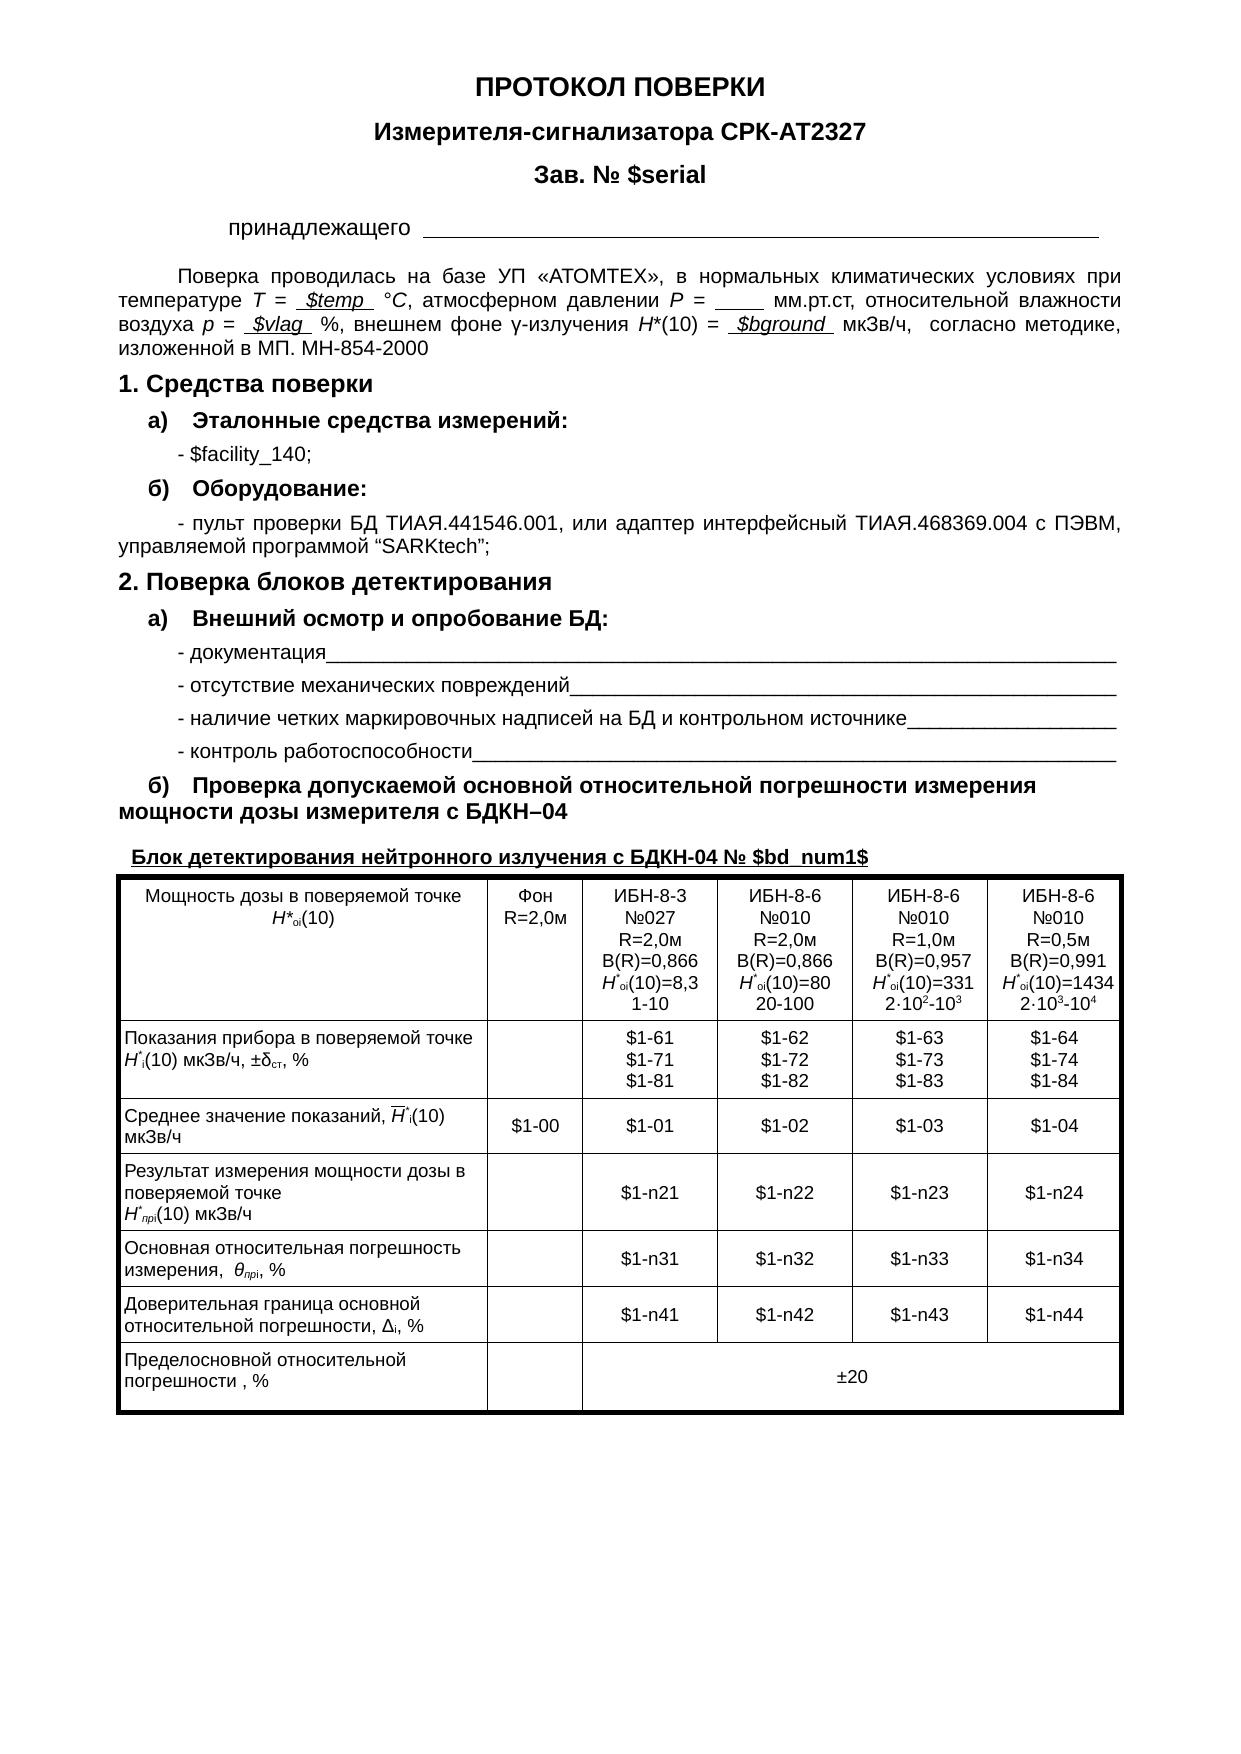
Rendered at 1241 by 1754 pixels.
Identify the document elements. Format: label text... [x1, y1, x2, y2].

table_cell ИБН-8-6 №010 R=1,0м B(R)=0,957 H*oi(10)=331 2·102-103 [853, 880, 987, 1020]
text Зав. № $serial [118, 160, 1122, 189]
table_cell $1-n33 [853, 1231, 987, 1286]
table_cell $1-n43 [853, 1287, 987, 1342]
table_cell $1-n22 [718, 1154, 852, 1230]
table_cell $1-01 [583, 1099, 717, 1153]
text - наличие четких маркировочных надписей на БД и контрольном источнике [118, 706, 1122, 730]
table_cell ИБН-8-3 №027 R=2,0м B(R)=0,866 H*oi(10)=8,3 1-10 [583, 880, 717, 1020]
table_header Блок детектирования нейтронного излучения с БДКН-04 № $bd_num1$ [118, 839, 1122, 874]
text 1. Средства поверки [118, 369, 1122, 398]
text а) Внешний осмотр и опробование БД: [118, 605, 1122, 631]
table_cell Среднее значение показаний, H*i(10) мкЗв/ч [121, 1099, 487, 1153]
table_cell $1-n31 [583, 1231, 717, 1286]
text Измерипринадлежащего . . [118, 212, 1122, 241]
table_cell $1-n42 [718, 1287, 852, 1342]
table_cell $1-n32 [718, 1231, 852, 1286]
text Поверка проводилась на базе УП «АТОМТЕХ», в нормальных климатических условиях при температуре Т = $temp °С, атмосферном давлении Р = мм.рт.ст, относительной влажности воздуха р = $vlag %, внешнем фоне γ-излучения H*(10) = $bground мкЗв/ч, согласно методике, изложенной в МП. МН-854-2000 [118, 264, 1122, 360]
text - документация [118, 640, 1122, 664]
text Измерителя-сигнализатора СРК-АТ2327 [118, 117, 1122, 146]
table_cell $1-62 $1-72 $1-82 [718, 1021, 852, 1098]
text - пульт проверки БД ТИАЯ.441546.001, или адаптер интерфейсный ТИАЯ.468369.004 с ПЭВМ, управляемой программой “SARKtech”; [118, 510, 1122, 558]
table_cell Результат измерения мощности дозы в поверяемой точке H*прi(10) мкЗв/ч [121, 1154, 487, 1230]
text б) Оборудование: [118, 475, 1122, 501]
table_cell Фон R=2,0м [488, 880, 582, 1020]
text ПРОТОКОЛ ПОВЕРКИ [118, 71, 1122, 103]
table_cell $1-63 $1-73 $1-83 [853, 1021, 987, 1098]
table_cell [488, 1154, 582, 1230]
text 2. Поверка блоков детектирования [118, 567, 1122, 596]
text а) Эталонные средства измерений: [118, 407, 1122, 433]
table_cell $1-n23 [853, 1154, 987, 1230]
text - $facility_140; [118, 442, 1122, 466]
table_cell $1-64 $1-74 $1-84 [988, 1021, 1119, 1098]
table_cell ИБН-8-6 №010 R=0,5м B(R)=0,991 H*oi(10)=1434 2·103-104 [988, 880, 1119, 1020]
text - контроль работоспособности [118, 739, 1122, 763]
table_cell $1-n34 [988, 1231, 1119, 1286]
table_cell Показания прибора в поверяемой точке H*i(10) мкЗв/ч, ±δст, % [121, 1021, 487, 1098]
table_cell $1-00 [488, 1099, 582, 1153]
table_cell [488, 1231, 582, 1286]
table_cell $1-n44 [988, 1287, 1119, 1342]
table_cell $1-n41 [583, 1287, 717, 1342]
table_cell [488, 1287, 582, 1342]
table_cell Мощность дозы в поверяемой точке H*oi(10) [121, 880, 487, 1020]
table_cell Основная относительная погрешность измерения, θпрi, % [121, 1231, 487, 1286]
table_cell Пределосновной относительной погрешности , % [121, 1343, 487, 1410]
table_cell [488, 1021, 582, 1098]
table_cell ИБН-8-6 №010 R=2,0м B(R)=0,866 H*oi(10)=80 20-100 [718, 880, 852, 1020]
text - отсутствие механических повреждений [118, 673, 1122, 697]
table_cell $1-04 [988, 1099, 1119, 1153]
table_cell $1-n24 [988, 1154, 1119, 1230]
table_cell $1-61 $1-71 $1-81 [583, 1021, 717, 1098]
table_cell ±20 [583, 1343, 1119, 1410]
table_cell $1-03 [853, 1099, 987, 1153]
table_cell Доверительная граница основной относительной погрешности, Δi, % [121, 1287, 487, 1342]
text б) Проверка допускаемой основной относительной погрешности измерения мощности дозы измерителя с БДКН–04 [118, 772, 1122, 824]
table_cell $1-n21 [583, 1154, 717, 1230]
table_cell $1-02 [718, 1099, 852, 1153]
table_cell [488, 1343, 582, 1410]
